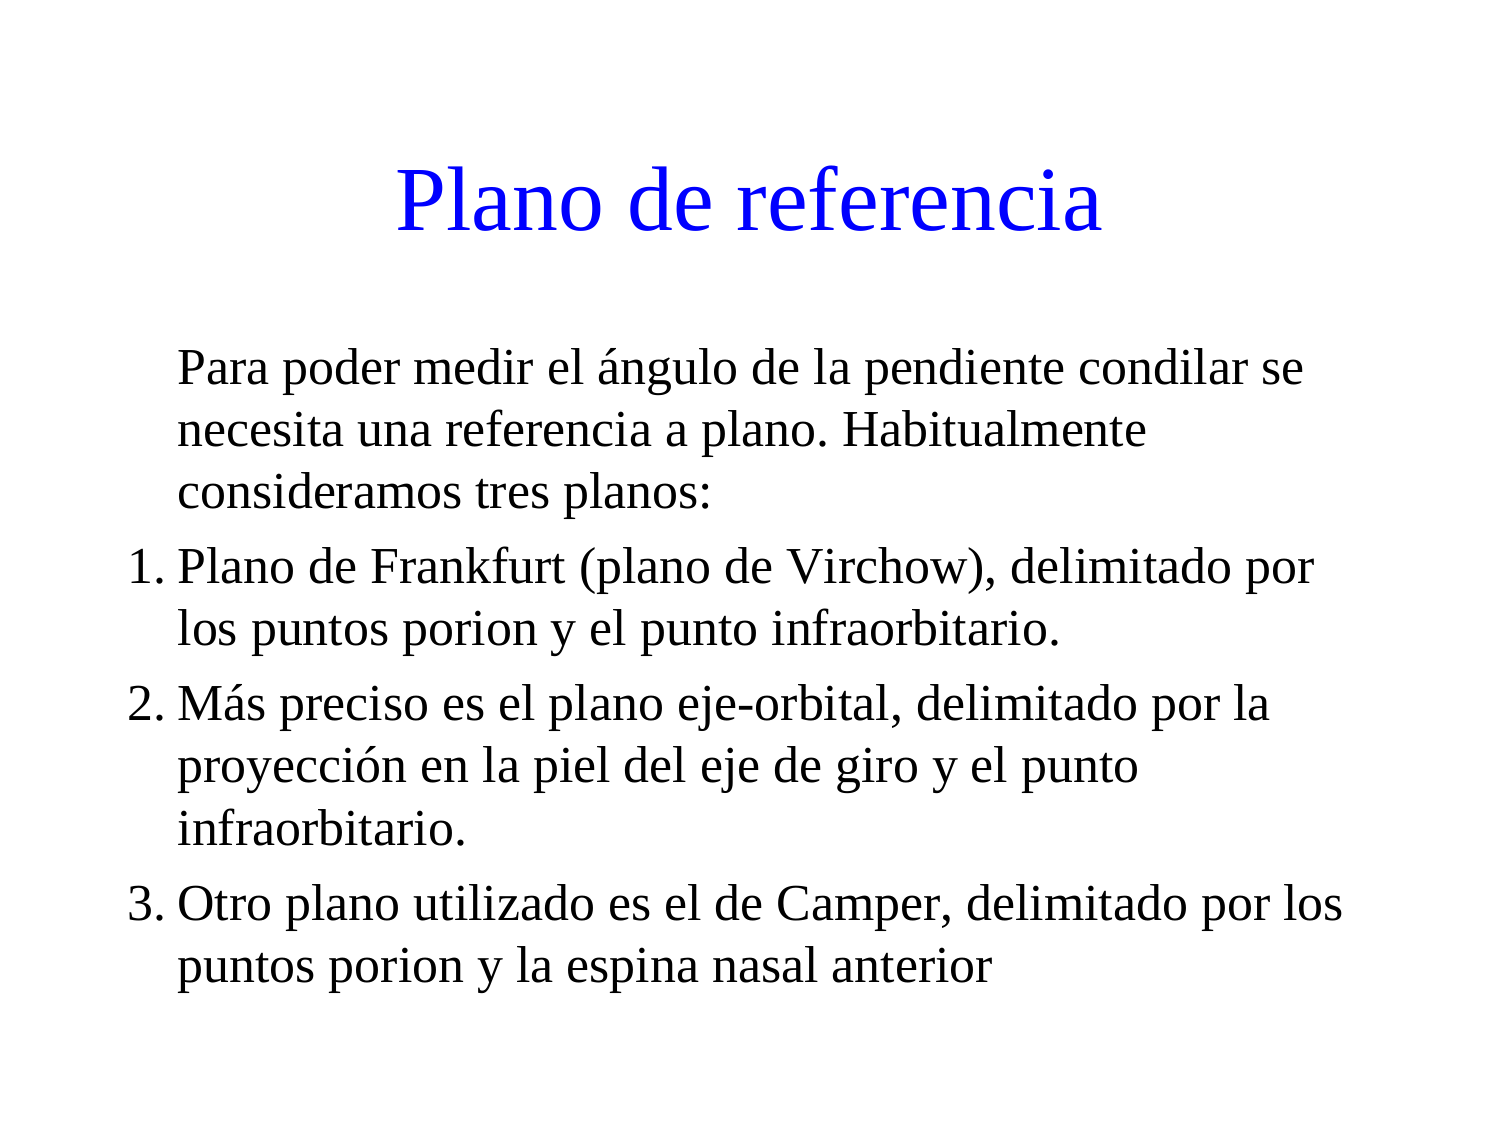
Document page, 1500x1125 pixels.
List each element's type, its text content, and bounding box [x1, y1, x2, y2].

title Plano de referencia [112, 99, 1388, 288]
list Para poder medir el ángulo de la pendiente condilar se necesita una referencia a plano. Habitualmente consideramos tres planos: Plano de Frankfurt (plano de Virchow), delimitado por los puntos porion y el punto infraorbitario. Más preciso es el plano eje-orbital, delimitado por la proyección en la piel del eje de giro y el punto infraorbitario. Otro plano utilizado es el de Camper, delimitado por los puntos porion y la espina nasal anterior [112, 324, 1388, 1000]
